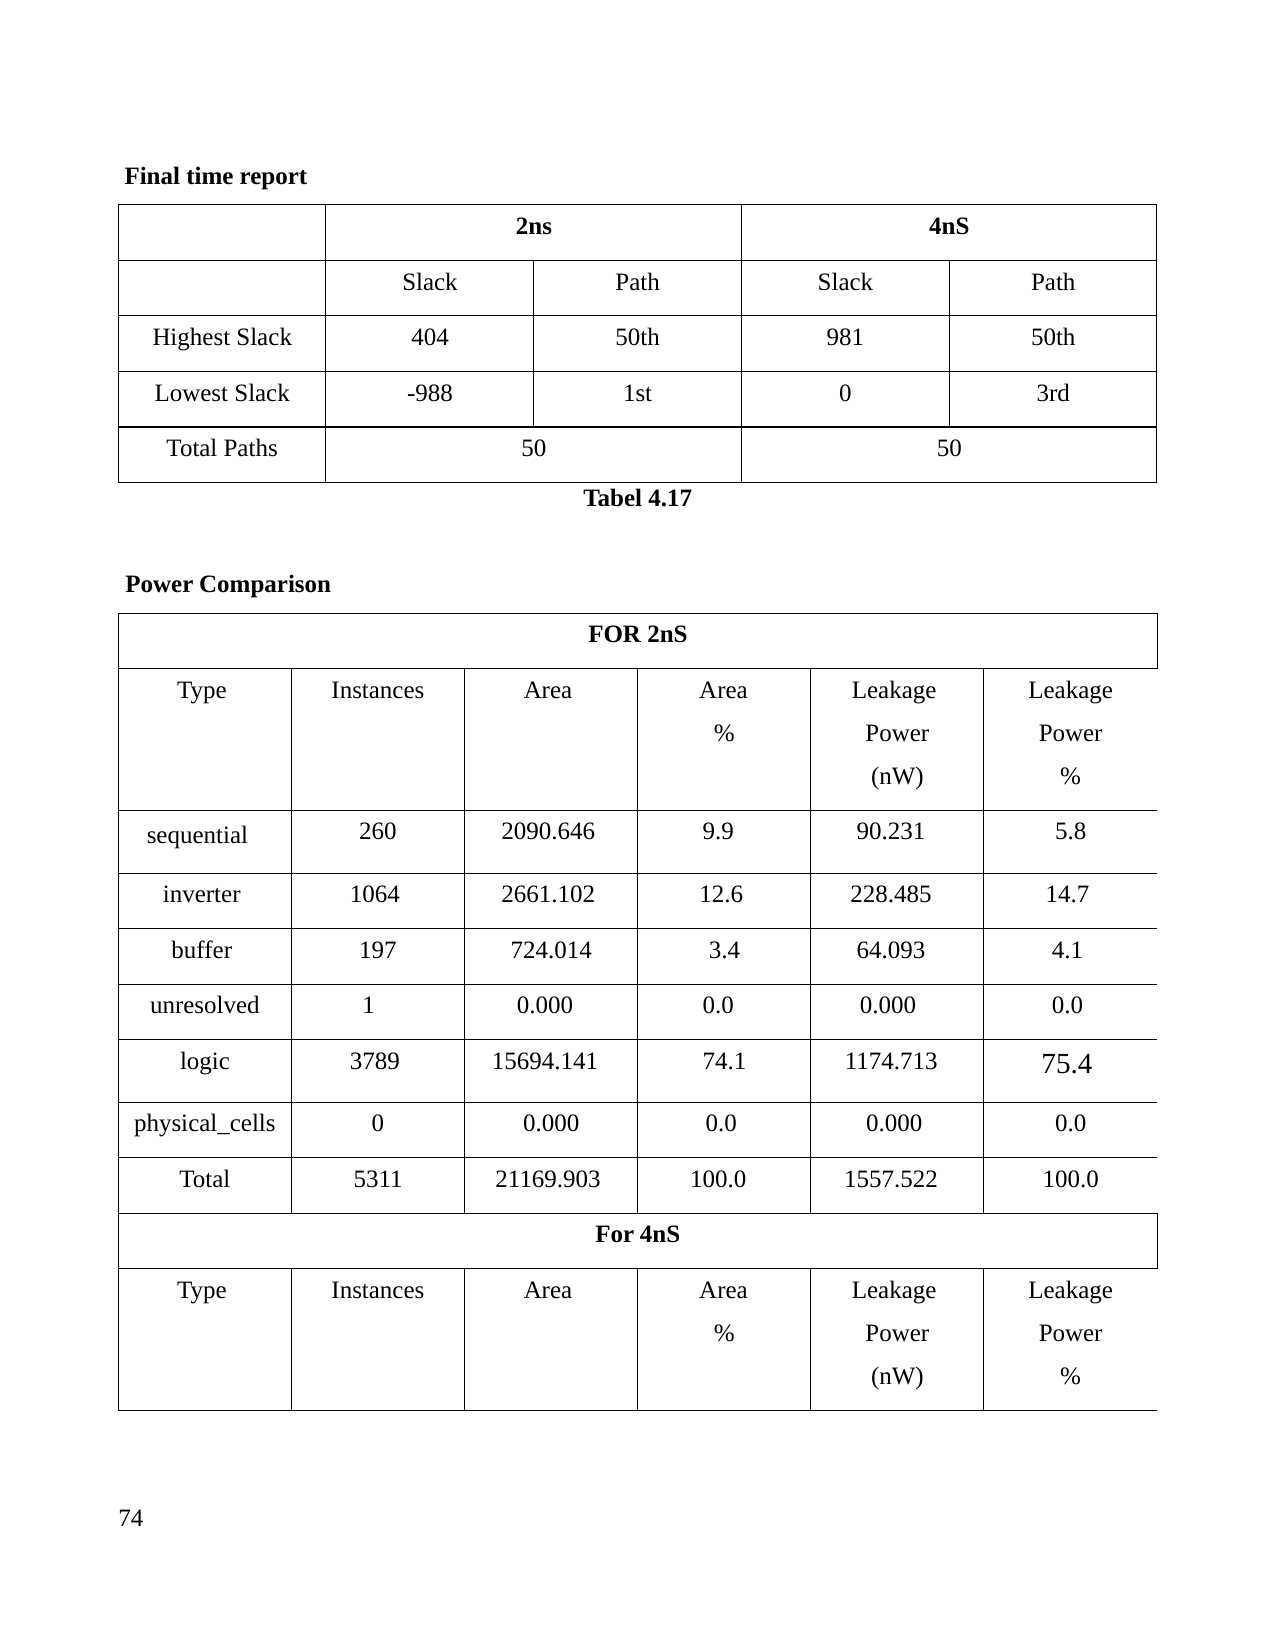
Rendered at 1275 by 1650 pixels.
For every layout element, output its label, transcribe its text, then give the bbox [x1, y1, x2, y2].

table_cell physical_cells [119, 1103, 291, 1157]
table_cell 100.0 [984, 1158, 1157, 1213]
table_cell Path [534, 261, 741, 315]
table_cell Leakage Power (nW) [811, 669, 983, 810]
table_cell 50th [950, 316, 1156, 371]
table_cell 15694.141 [465, 1040, 637, 1102]
table_cell 1 [292, 985, 464, 1039]
table_cell 981 [742, 316, 949, 371]
table_cell 0.000 [465, 985, 637, 1039]
table_cell inverter [119, 874, 291, 928]
table_cell 50th [534, 316, 741, 371]
table_cell 74.1 [638, 1040, 810, 1102]
table_cell Area [465, 669, 637, 810]
table_cell 0.0 [984, 1103, 1157, 1157]
table_cell Slack [742, 261, 949, 315]
table_cell 0.000 [811, 1103, 983, 1157]
table_cell Instances [292, 669, 464, 810]
table_cell sequential [119, 811, 291, 872]
table_cell -988 [326, 372, 533, 426]
table_cell logic [119, 1040, 291, 1102]
table_cell Type [119, 1269, 291, 1410]
table_cell Area % [638, 1269, 810, 1410]
table_cell buffer [119, 929, 291, 983]
table_cell 5311 [292, 1158, 464, 1213]
table_cell Type [119, 669, 291, 810]
table_cell 0.0 [984, 985, 1157, 1039]
table_cell Area [465, 1269, 637, 1410]
table_cell 3rd [950, 372, 1156, 426]
table_cell 3789 [292, 1040, 464, 1102]
table_cell 4.1 [984, 929, 1157, 983]
table_cell 3.4 [638, 929, 810, 983]
table_cell 1st [534, 372, 741, 426]
table_cell 260 [292, 811, 464, 872]
table_cell 1064 [292, 874, 464, 928]
table_cell 14.7 [984, 874, 1157, 928]
table_cell 0.000 [465, 1103, 637, 1157]
table_cell 0 [742, 372, 949, 426]
table_cell Path [950, 261, 1156, 315]
table_cell Instances [292, 1269, 464, 1410]
table_cell 75.4 [984, 1040, 1157, 1102]
table_header 2ns [326, 205, 741, 260]
table_cell Leakage Power (nW) [811, 1269, 983, 1410]
table_cell 0 [292, 1103, 464, 1157]
table_cell 228.485 [811, 874, 983, 928]
table_cell 5.8 [984, 811, 1157, 872]
table_cell 197 [292, 929, 464, 983]
table_cell 64.093 [811, 929, 983, 983]
table_cell [119, 261, 325, 315]
table_header FOR 2nS [119, 614, 1157, 668]
table_cell 404 [326, 316, 533, 371]
table_cell unresolved [119, 985, 291, 1039]
table_cell 90.231 [811, 811, 983, 872]
table_cell 0.0 [638, 1103, 810, 1157]
table_header [119, 205, 325, 260]
table_cell 21169.903 [465, 1158, 637, 1213]
table_cell Highest Slack [119, 316, 325, 371]
table_cell 2090.646 [465, 811, 637, 872]
table_cell 724.014 [465, 929, 637, 983]
table_header 4nS [742, 205, 1156, 260]
table_cell 50 [742, 428, 1156, 482]
table_cell 0.000 [811, 985, 983, 1039]
table_cell Area % [638, 669, 810, 810]
table_cell 9.9 [638, 811, 810, 872]
table_cell 2661.102 [465, 874, 637, 928]
table_cell Lowest Slack [119, 372, 325, 426]
table_cell 1174.713 [811, 1040, 983, 1102]
table_cell Slack [326, 261, 533, 315]
text Tabel 4.17 [118, 483, 1157, 512]
table_cell 0.0 [638, 985, 810, 1039]
table_cell Leakage Power % [984, 1269, 1157, 1410]
table_cell 100.0 [638, 1158, 810, 1213]
text Final time report [118, 161, 1157, 190]
table_cell 50 [326, 428, 741, 482]
text Power Comparison [118, 569, 1157, 598]
table_cell For 4nS [119, 1214, 1157, 1268]
table_cell Leakage Power % [984, 669, 1157, 810]
table_cell Total Paths [119, 428, 325, 482]
table_cell 1557.522 [811, 1158, 983, 1213]
table_cell Total [119, 1158, 291, 1213]
table_cell 12.6 [638, 874, 810, 928]
